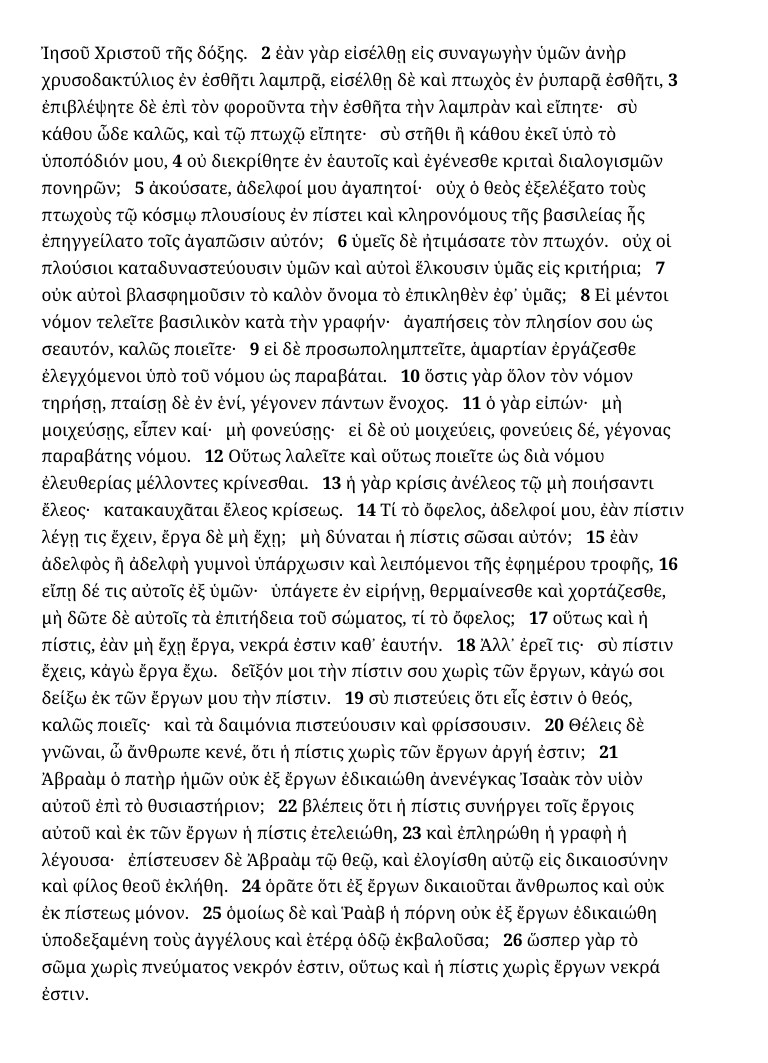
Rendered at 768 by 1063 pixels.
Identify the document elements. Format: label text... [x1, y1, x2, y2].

text Ἰησοῦ Χριστοῦ τῆς δόξης. 2 ἐὰν γὰρ εἰσέλθῃ εἰς συναγωγὴν ὑμῶν ἀνὴρ χρυσοδακτύλιος ἐν ἐσθῆτι λαμπρᾷ, εἰσέλθῃ δὲ καὶ πτωχὸς ἐν ῥυπαρᾷ ἐσθῆτι, 3 ἐπιβλέψητε δὲ ἐπὶ τὸν φοροῦντα τὴν ἐσθῆτα τὴν λαμπρὰν καὶ εἴπητε· σὺ κάθου ὧδε καλῶς, καὶ τῷ πτωχῷ εἴπητε· σὺ στῆθι ἢ κάθου ἐκεῖ ὑπὸ τὸ ὑποπόδιόν μου, 4 οὐ διεκρίθητε ἐν ἑαυτοῖς καὶ ἐγένεσθε κριταὶ διαλογισμῶν πονηρῶν; 5 ἀκούσατε, ἀδελφοί μου ἀγαπητοί· οὐχ ὁ θεὸς ἐξελέξατο τοὺς πτωχοὺς τῷ κόσμῳ πλουσίους ἐν πίστει καὶ κληρονόμους τῆς βασιλείας ἧς ἐπηγγείλατο τοῖς ἀγαπῶσιν αὐτόν; 6 ὑμεῖς δὲ ἠτιμάσατε τὸν πτωχόν. οὐχ οἱ πλούσιοι καταδυναστεύουσιν ὑμῶν καὶ αὐτοὶ ἕλκουσιν ὑμᾶς εἰς κριτήρια; 7 οὐκ αὐτοὶ βλασφημοῦσιν τὸ καλὸν ὄνομα τὸ ἐπικληθὲν ἐφ᾽ ὑμᾶς; 8 Εἰ μέντοι νόμον τελεῖτε βασιλικὸν κατὰ τὴν γραφήν· ἀγαπήσεις τὸν πλησίον σου ὡς σεαυτόν, καλῶς ποιεῖτε· 9 εἰ δὲ προσωπολημπτεῖτε, ἁμαρτίαν ἐργάζεσθε ἐλεγχόμενοι ὑπὸ τοῦ νόμου ὡς παραβάται. 10 ὅστις γὰρ ὅλον τὸν νόμον τηρήσῃ, πταίσῃ δὲ ἐν ἑνί, γέγονεν πάντων ἔνοχος. 11 ὁ γὰρ εἰπών· μὴ μοιχεύσῃς, εἶπεν καί· μὴ φονεύσῃς· εἰ δὲ οὐ μοιχεύεις, φονεύεις δέ, γέγονας παραβάτης νόμου. 12 Οὕτως λαλεῖτε καὶ οὕτως ποιεῖτε ὡς διὰ νόμου ἐλευθερίας μέλλοντες κρίνεσθαι. 13 ἡ γὰρ κρίσις ἀνέλεος τῷ μὴ ποιήσαντι ἔλεος· κατακαυχᾶται ἔλεος κρίσεως. 14 Τί τὸ ὄφελος, ἀδελφοί μου, ἐὰν πίστιν λέγῃ τις ἔχειν, ἔργα δὲ μὴ ἔχῃ; μὴ δύναται ἡ πίστις σῶσαι αὐτόν; 15 ἐὰν ἀδελφὸς ἢ ἀδελφὴ γυμνοὶ ὑπάρχωσιν καὶ λειπόμενοι τῆς ἐφημέρου τροφῆς, 16 εἴπῃ δέ τις αὐτοῖς ἐξ ὑμῶν· ὑπάγετε ἐν εἰρήνῃ, θερμαίνεσθε καὶ χορτάζεσθε, μὴ δῶτε δὲ αὐτοῖς τὰ ἐπιτήδεια τοῦ σώματος, τί τὸ ὄφελος; 17 οὕτως καὶ ἡ πίστις, ἐὰν μὴ ἔχῃ ἔργα, νεκρά ἐστιν καθ᾽ ἑαυτήν. 18 Ἀλλ᾽ ἐρεῖ τις· σὺ πίστιν ἔχεις, κἀγὼ ἔργα ἔχω. δεῖξόν μοι τὴν πίστιν σου χωρὶς τῶν ἔργων, κἀγώ σοι δείξω ἐκ τῶν ἔργων μου τὴν πίστιν. 19 σὺ πιστεύεις ὅτι εἷς ἐστιν ὁ θεός, καλῶς ποιεῖς· καὶ τὰ δαιμόνια πιστεύουσιν καὶ φρίσσουσιν. 20 Θέλεις δὲ γνῶναι, ὦ ἄνθρωπε κενέ, ὅτι ἡ πίστις χωρὶς τῶν ἔργων ἀργή ἐστιν; 21 Ἀβραὰμ ὁ πατὴρ ἡμῶν οὐκ ἐξ ἔργων ἐδικαιώθη ἀνενέγκας Ἰσαὰκ τὸν υἱὸν αὐτοῦ ἐπὶ τὸ θυσιαστήριον; 22 βλέπεις ὅτι ἡ πίστις συνήργει τοῖς ἔργοις αὐτοῦ καὶ ἐκ τῶν ἔργων ἡ πίστις ἐτελειώθη, 23 καὶ ἐπληρώθη ἡ γραφὴ ἡ λέγουσα· ἐπίστευσεν δὲ Ἀβραὰμ τῷ θεῷ, καὶ ἐλογίσθη αὐτῷ εἰς δικαιοσύνην καὶ φίλος θεοῦ ἐκλήθη. 24 ὁρᾶτε ὅτι ἐξ ἔργων δικαιοῦται ἄνθρωπος καὶ οὐκ ἐκ πίστεως μόνον. 25 ὁμοίως δὲ καὶ Ῥαὰβ ἡ πόρνη οὐκ ἐξ ἔργων ἐδικαιώθη ὑποδεξαμένη τοὺς ἀγγέλους καὶ ἑτέρᾳ ὁδῷ ἐκβαλοῦσα; 26 ὥσπερ γὰρ τὸ σῶμα χωρὶς πνεύματος νεκρόν ἐστιν, οὕτως καὶ ἡ πίστις χωρὶς ἔργων νεκρά ἐστιν. [41, 41, 685, 1005]
